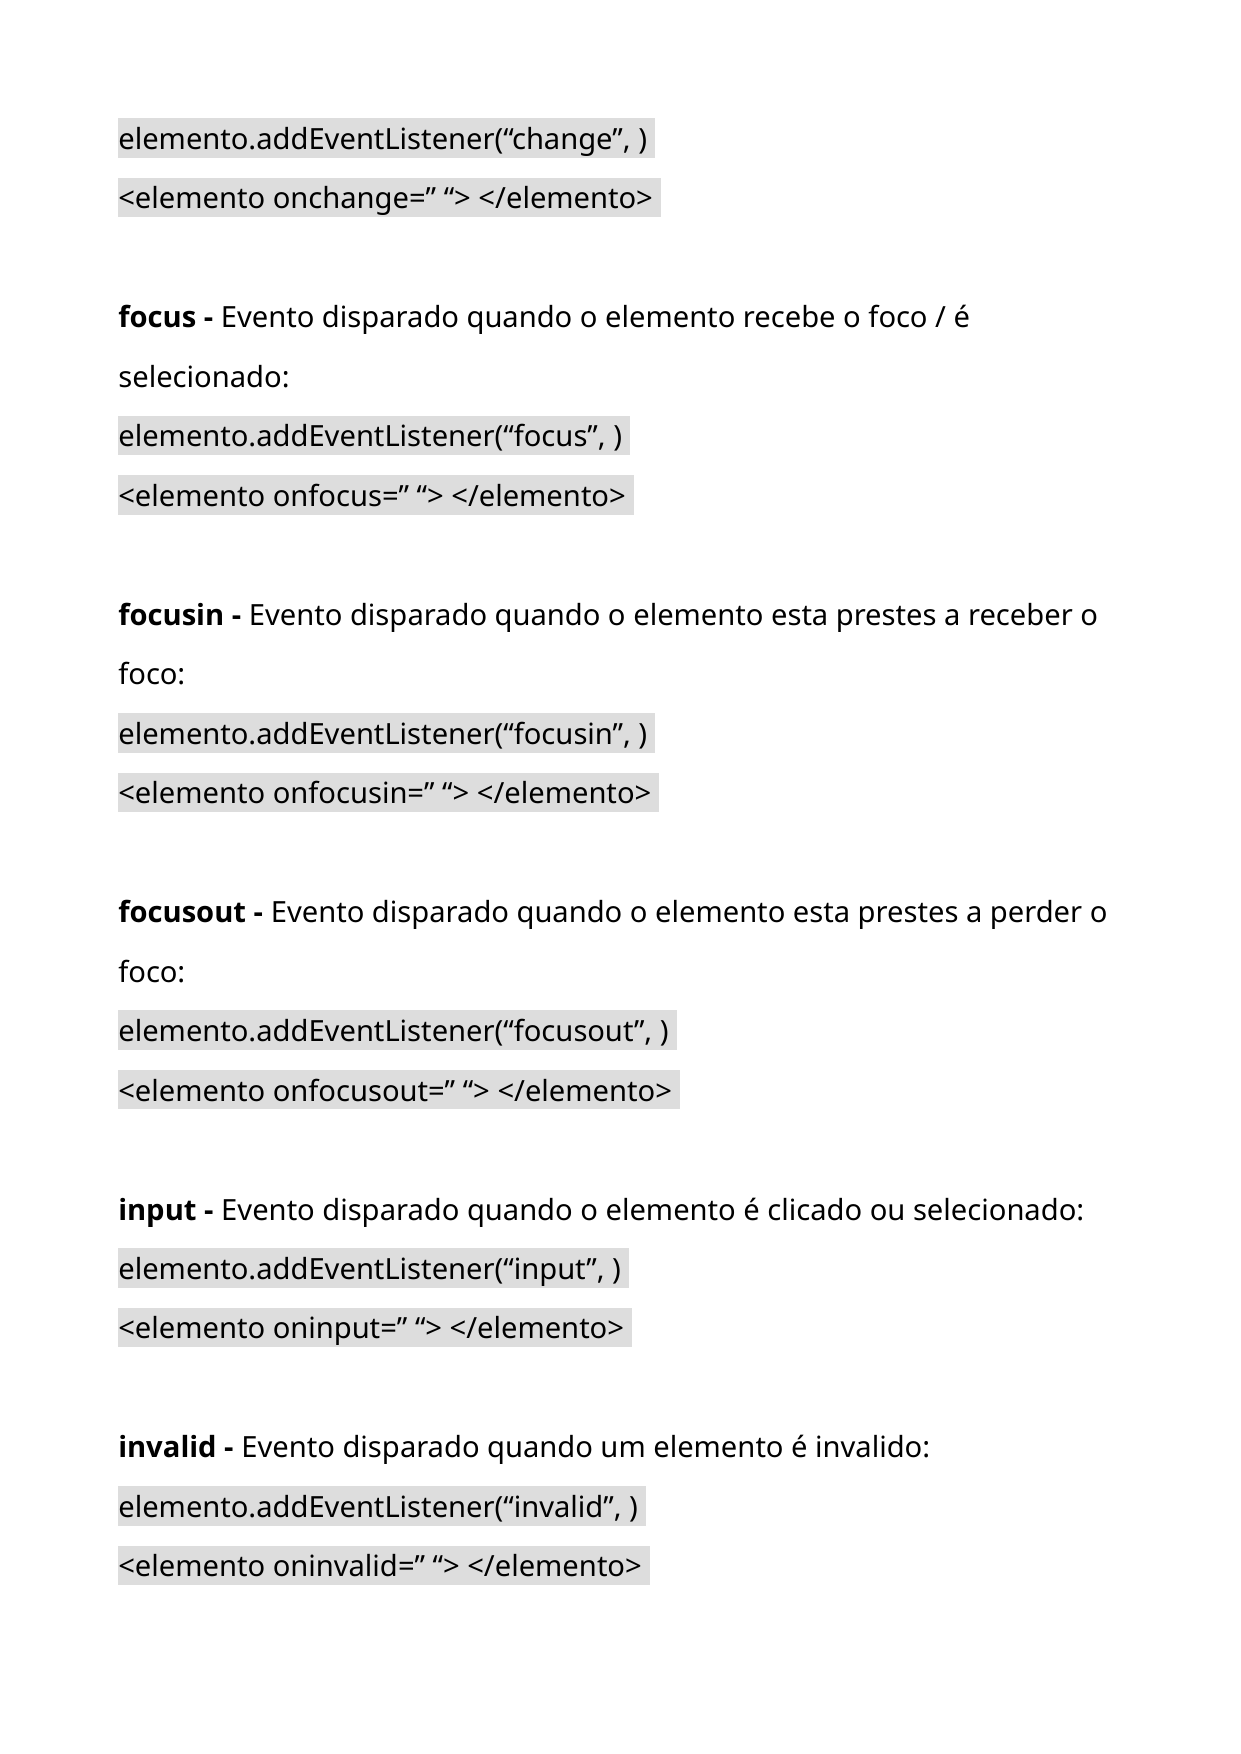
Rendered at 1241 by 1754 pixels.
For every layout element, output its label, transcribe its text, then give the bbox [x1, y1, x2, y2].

text invalid - Evento disparado quando um elemento é invalido: [118, 1427, 1122, 1466]
text <elemento onfocusin=” “> </elemento> [118, 772, 1122, 812]
text focus - Evento disparado quando o elemento recebe o foco / é selecionado: [118, 297, 1122, 396]
text <elemento onfocus=” “> </elemento> [118, 475, 1122, 515]
text elemento.addEventListener(“focusin”, ) [118, 713, 1122, 753]
text focusout - Evento disparado quando o elemento esta prestes a perder o foco: [118, 891, 1122, 991]
text elemento.addEventListener(“invalid”, ) [118, 1486, 1122, 1526]
text focusin - Evento disparado quando o elemento esta prestes a receber o foco: [118, 594, 1122, 693]
text <elemento onchange=” “> </elemento> [118, 178, 1122, 217]
text elemento.addEventListener(“input”, ) [118, 1248, 1122, 1288]
text input - Evento disparado quando o elemento é clicado ou selecionado: [118, 1189, 1122, 1228]
text elemento.addEventListener(“focusout”, ) [118, 1010, 1122, 1050]
text elemento.addEventListener(“focus”, ) [118, 416, 1122, 455]
text <elemento oninput=” “> </elemento> [118, 1308, 1122, 1347]
text <elemento onfocusout=” “> </elemento> [118, 1070, 1122, 1109]
text <elemento oninvalid=” “> </elemento> [118, 1546, 1122, 1585]
text elemento.addEventListener(“change”, ) [118, 118, 1122, 158]
